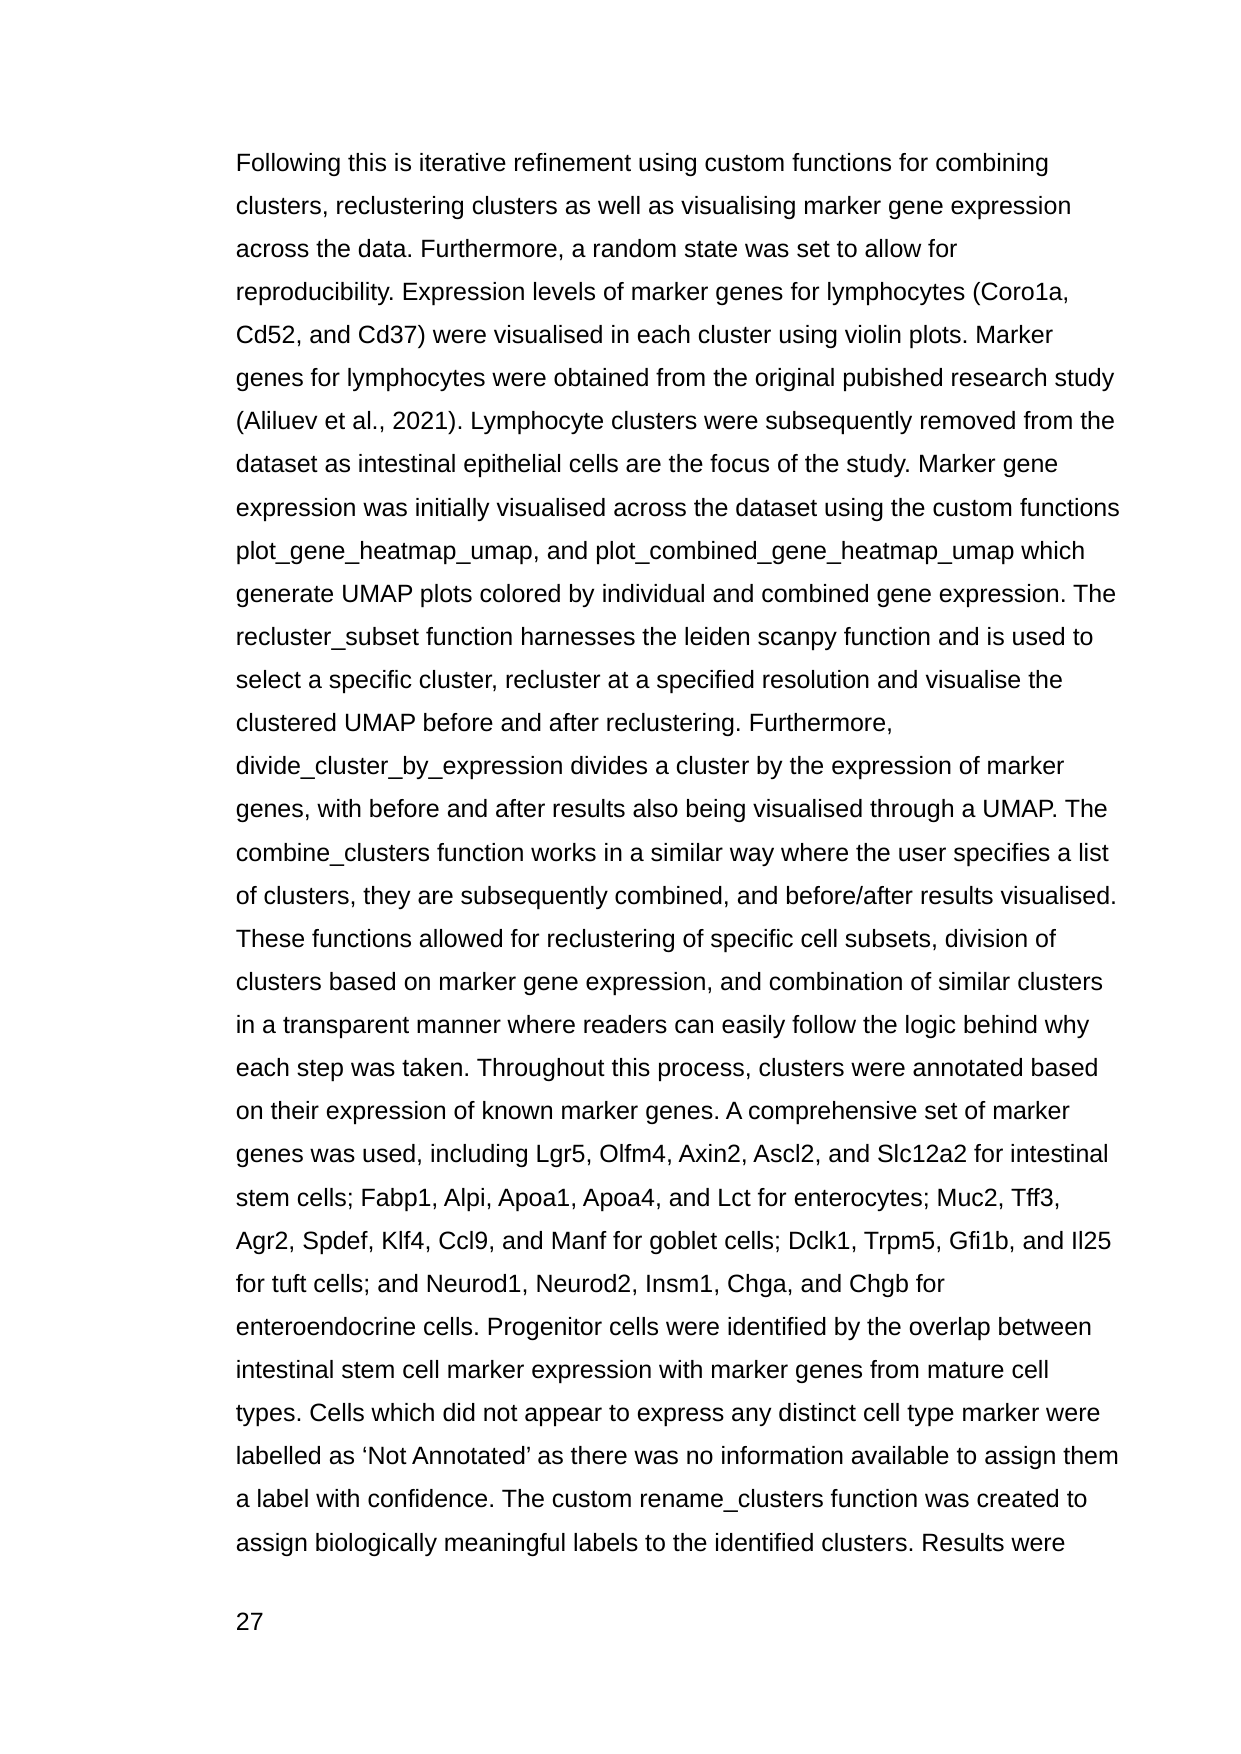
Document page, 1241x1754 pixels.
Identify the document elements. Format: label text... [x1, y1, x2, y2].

text Following this is iterative refinement using custom functions for combining clusters, reclustering clusters as well as visualising marker gene expression across the data. Furthermore, a random state was set to allow for reproducibility. Expression levels of marker genes for lymphocytes (Coro1a, Cd52, and Cd37) were visualised in each cluster using violin plots. Marker genes for lymphocytes were obtained from the original pubished research study (Aliluev et al., 2021). Lymphocyte clusters were subsequently removed from the dataset as intestinal epithelial cells are the focus of the study. Marker gene expression was initially visualised across the dataset using the custom functions plot_gene_heatmap_umap, and plot_combined_gene_heatmap_umap which generate UMAP plots colored by individual and combined gene expression. The recluster_subset function harnesses the leiden scanpy function and is used to select a specific cluster, recluster at a specified resolution and visualise the clustered UMAP before and after reclustering. Furthermore, divide_cluster_by_expression divides a cluster by the expression of marker genes, with before and after results also being visualised through a UMAP. The combine_clusters function works in a similar way where the user specifies a list of clusters, they are subsequently combined, and before/after results visualised. These functions allowed for reclustering of specific cell subsets, division of clusters based on marker gene expression, and combination of similar clusters in a transparent manner where readers can easily follow the logic behind why each step was taken. Throughout this process, clusters were annotated based on their expression of known marker genes. A comprehensive set of marker genes was used, including Lgr5, Olfm4, Axin2, Ascl2, and Slc12a2 for intestinal stem cells; Fabp1, Alpi, Apoa1, Apoa4, and Lct for enterocytes; Muc2, Tff3, Agr2, Spdef, Klf4, Ccl9, and Manf for goblet cells; Dclk1, Trpm5, Gfi1b, and Il25 for tuft cells; and Neurod1, Neurod2, Insm1, Chga, and Chgb for enteroendocrine cells. Progenitor cells were identified by the overlap between intestinal stem cell marker expression with marker genes from mature cell types. Cells which did not appear to express any distinct cell type marker were labelled as ‘Not Annotated’ as there was no information available to assign them a label with confidence. The custom rename_clusters function was created to assign biologically meaningful labels to the identified clusters. Results were [236, 148, 1122, 1556]
